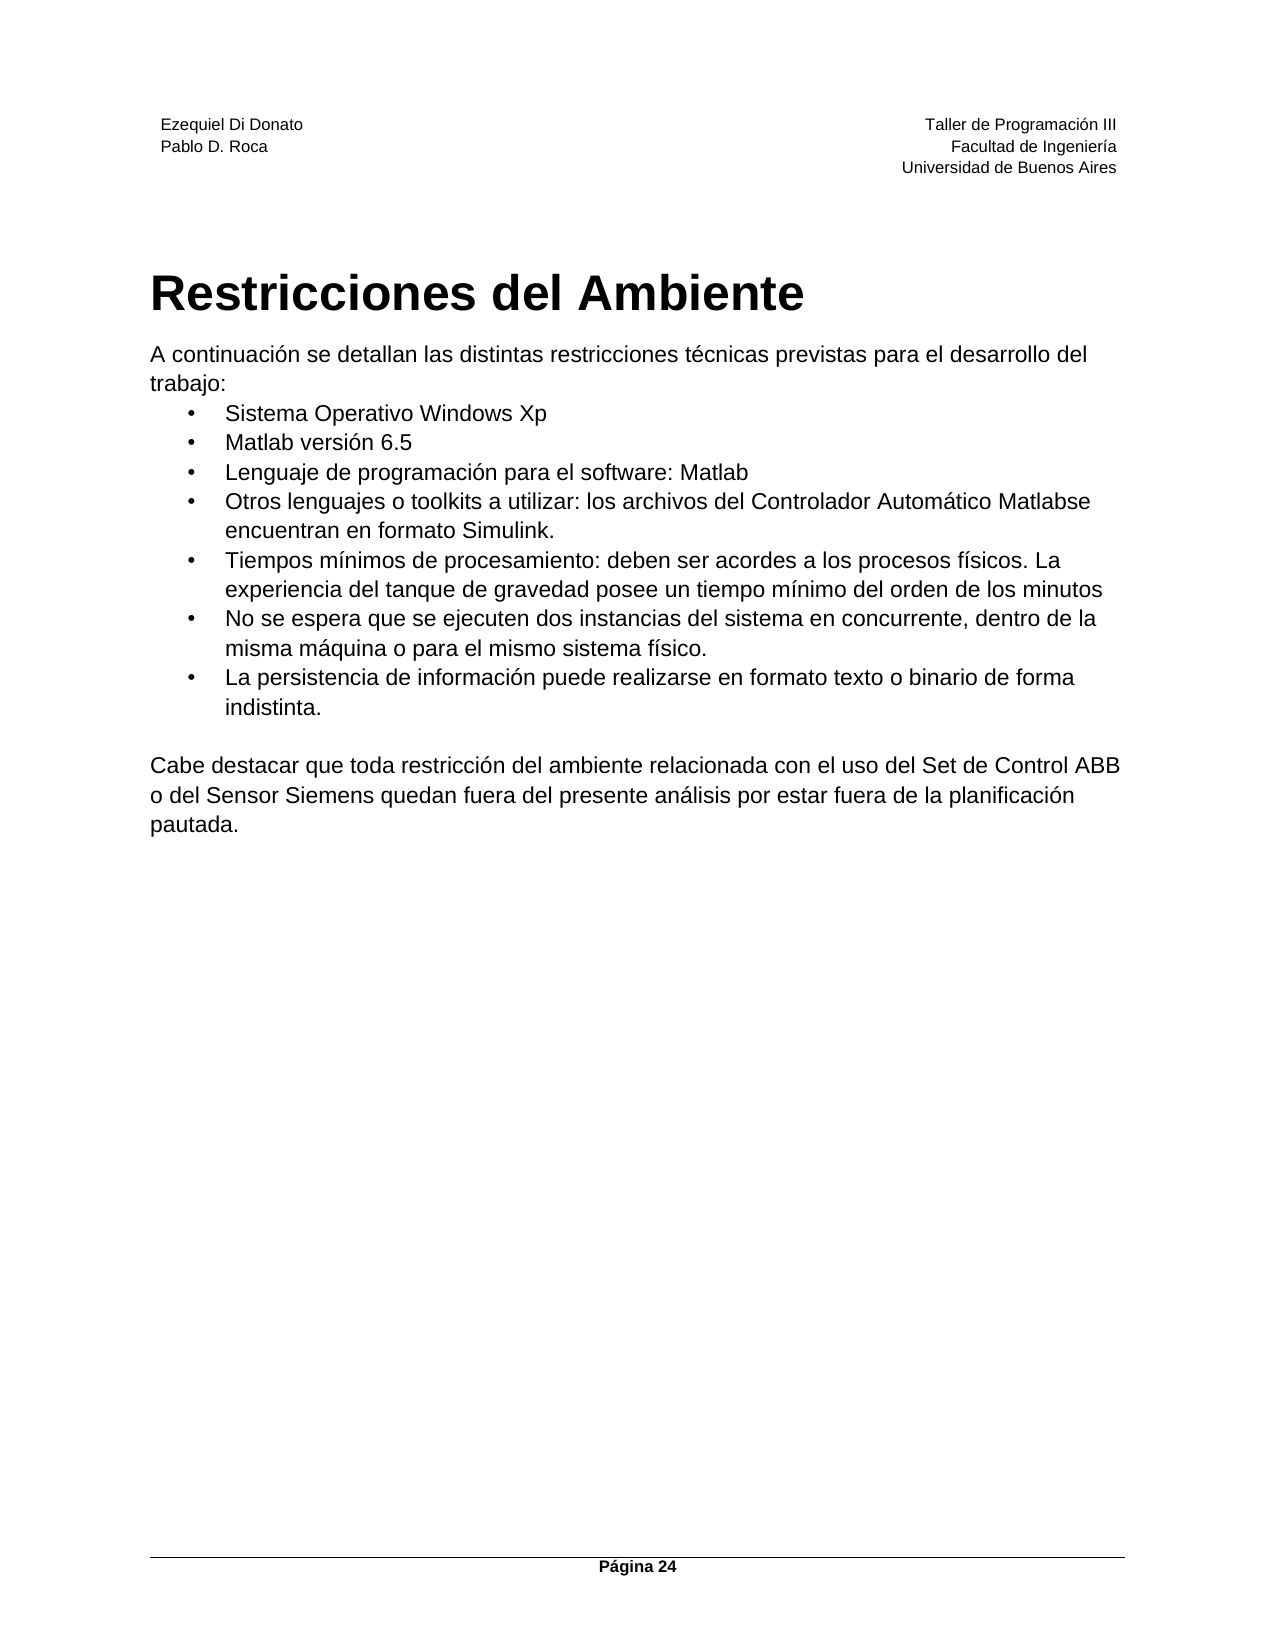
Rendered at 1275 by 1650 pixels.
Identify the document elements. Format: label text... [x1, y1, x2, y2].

text A continuación se detallan las distintas restricciones técnicas previstas para el desarrollo del trabajo: [150, 342, 1125, 397]
list Lenguaje de programación para el software: Matlab [187, 459, 1125, 485]
list La persistencia de información puede realizarse en formato texto o binario de forma indistinta. [187, 665, 1125, 720]
subtitle Restricciones del Ambiente [150, 265, 1125, 321]
text Cabe destacar que toda restricción del ambiente relacionada con el uso del Set de Control ABB o del Sensor Siemens quedan fuera del presente análisis por estar fuera de la planificación pautada. [150, 753, 1125, 837]
list Otros lenguajes o toolkits a utilizar: los archivos del Controlador Automático Matlabse encuentran en formato Simulink. [187, 489, 1125, 544]
list Sistema Operativo Windows Xp [187, 401, 1125, 426]
list Tiempos mínimos de procesamiento: deben ser acordes a los procesos físicos. La experiencia del tanque de gravedad posee un tiempo mínimo del orden de los minutos [187, 547, 1125, 602]
list No se espera que se ejecuten dos instancias del sistema en concurrente, dentro de la misma máquina o para el mismo sistema físico. [187, 606, 1125, 661]
list Matlab versión 6.5 [187, 430, 1125, 456]
